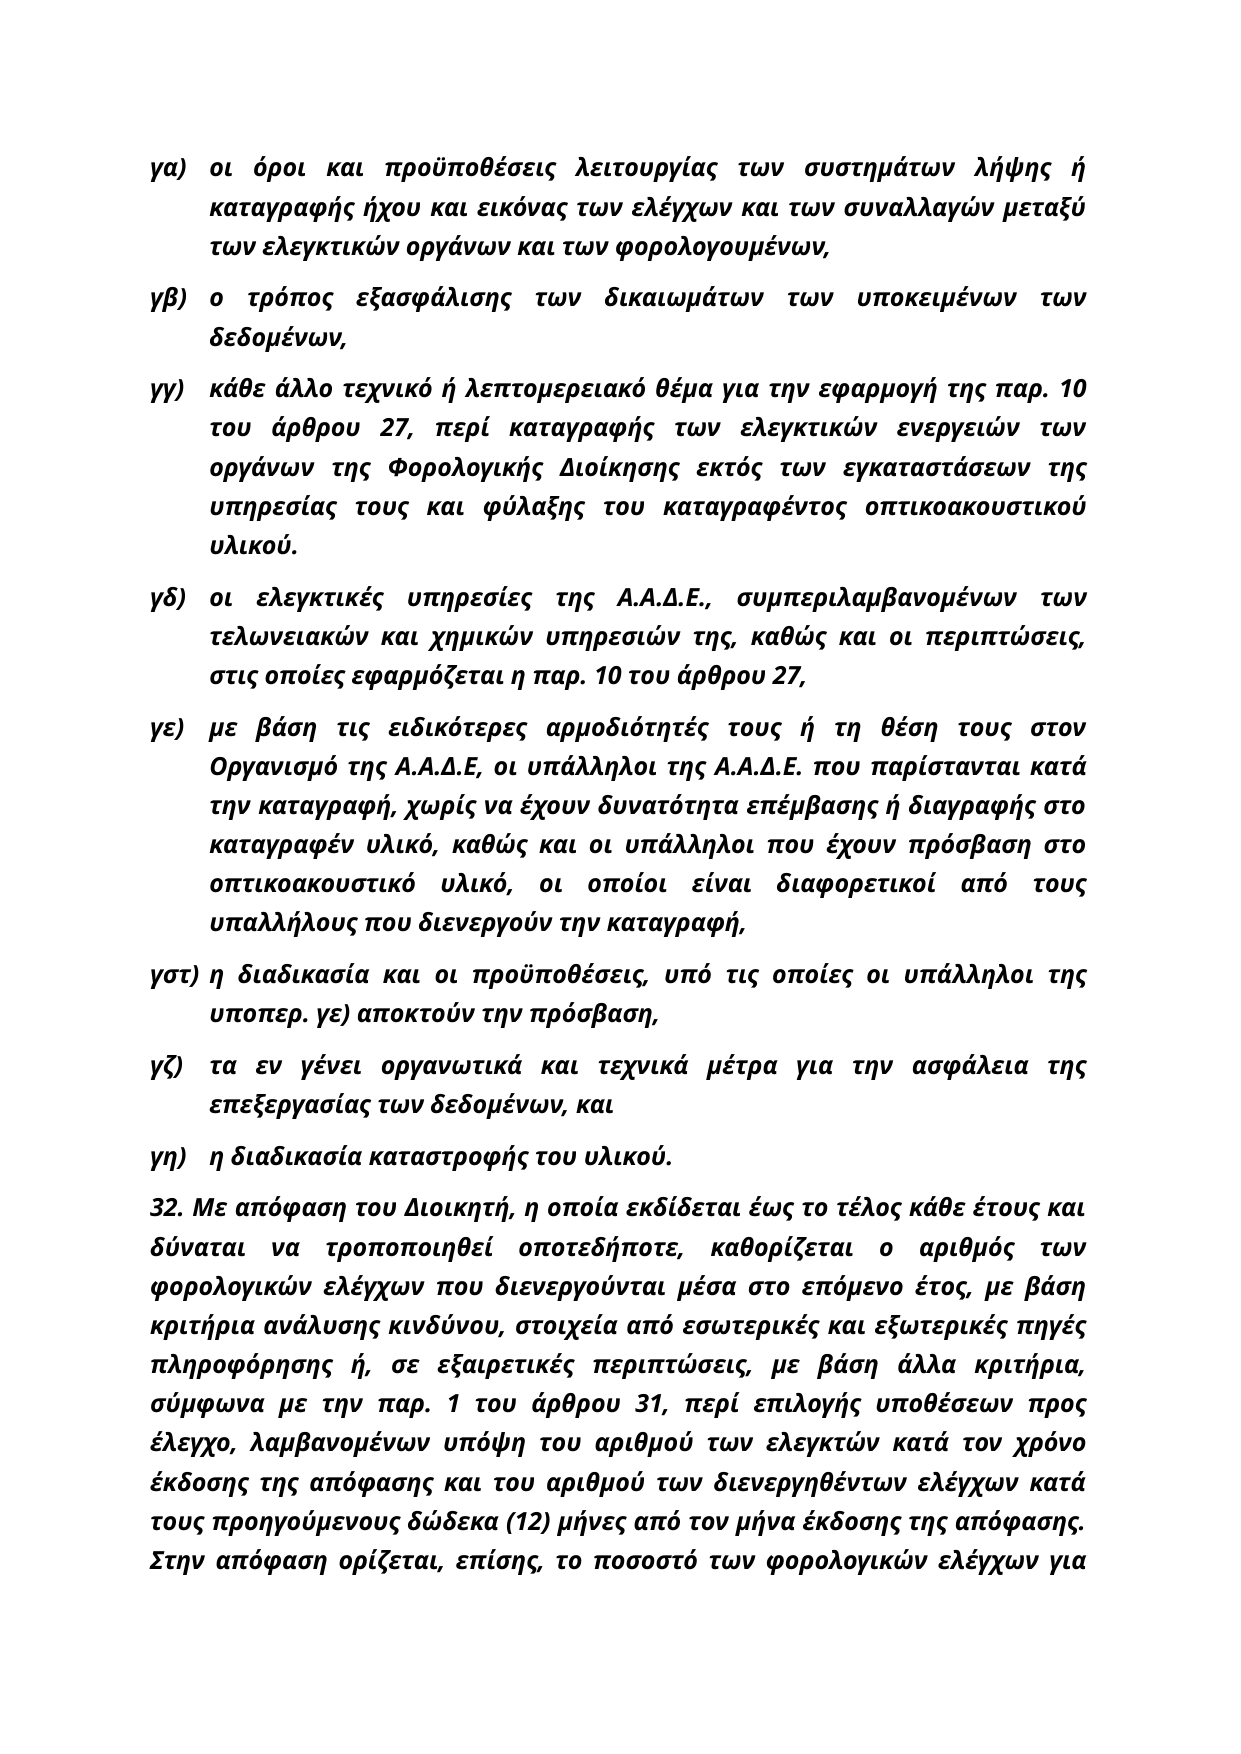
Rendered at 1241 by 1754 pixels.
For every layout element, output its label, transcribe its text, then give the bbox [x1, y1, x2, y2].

list γστ) η διαδικασία και οι προϋποθέσεις, υπό τις οποίες οι υπάλληλοι της υποπερ. γε) αποκτούν την πρόσβαση, [150, 957, 1090, 1030]
list γγ) κάθε άλλο τεχνικό ή λεπτομερειακό θέμα για την εφαρμογή της παρ. 10 του άρθρου 27, περί καταγραφής των ελεγκτικών ενεργειών των οργάνων της Φορολογικής Διοίκησης εκτός των εγκαταστάσεων της υπηρεσίας τους και φύλαξης του καταγραφέντος οπτικοακουστικού υλικού. [150, 371, 1090, 562]
text 32. Με απόφαση του Διοικητή, η οποία εκδίδεται έως το τέλος κάθε έτους και δύναται να τροποποιηθεί οποτεδήποτε, καθορίζεται ο αριθμός των φορολογικών ελέγχων που διενεργούνται μέσα στο επόμενο έτος, με βάση κριτήρια ανάλυσης κινδύνου, στοιχεία από εσωτερικές και εξωτερικές πηγές πληροφόρησης ή, σε εξαιρετικές περιπτώσεις, με βάση άλλα κριτήρια, σύμφωνα με την παρ. 1 του άρθρου 31, περί επιλογής υποθέσεων προς έλεγχο, λαμβανομένων υπόψη του αριθμού των ελεγκτών κατά τον χρόνο έκδοσης της απόφασης και του αριθμού των διενεργηθέντων ελέγχων κατά τους προηγούμενους δώδεκα (12) μήνες από τον μήνα έκδοσης της απόφασης. Στην απόφαση ορίζεται, επίσης, το ποσοστό των φορολογικών ελέγχων για [150, 1190, 1090, 1577]
list γη) η διαδικασία καταστροφής του υλικού. [150, 1138, 1090, 1172]
list γδ) οι ελεγκτικές υπηρεσίες της Α.Α.Δ.Ε., συμπεριλαμβανομένων των τελωνειακών και χημικών υπηρεσιών της, καθώς και οι περιπτώσεις, στις οποίες εφαρμόζεται η παρ. 10 του άρθρου 27, [150, 579, 1090, 692]
list γα) οι όροι και προϋποθέσεις λειτουργίας των συστημάτων λήψης ή καταγραφής ήχου και εικόνας των ελέγχων και των συναλλαγών μεταξύ των ελεγκτικών οργάνων και των φορολογουμένων, [150, 150, 1090, 262]
list γβ) ο τρόπος εξασφάλισης των δικαιωμάτων των υποκειμένων των δεδομένων, [150, 280, 1090, 353]
list γζ) τα εν γένει οργανωτικά και τεχνικά μέτρα για την ασφάλεια της επεξεργασίας των δεδομένων, και [150, 1047, 1090, 1121]
list γε) με βάση τις ειδικότερες αρμοδιότητές τους ή τη θέση τους στον Οργανισμό της Α.Α.Δ.Ε, οι υπάλληλοι της Α.Α.Δ.Ε. που παρίστανται κατά την καταγραφή, χωρίς να έχουν δυνατότητα επέμβασης ή διαγραφής στο καταγραφέν υλικό, καθώς και οι υπάλληλοι που έχουν πρόσβαση στο οπτικοακουστικό υλικό, οι οποίοι είναι διαφορετικοί από τους υπαλλήλους που διενεργούν την καταγραφή, [150, 709, 1090, 939]
